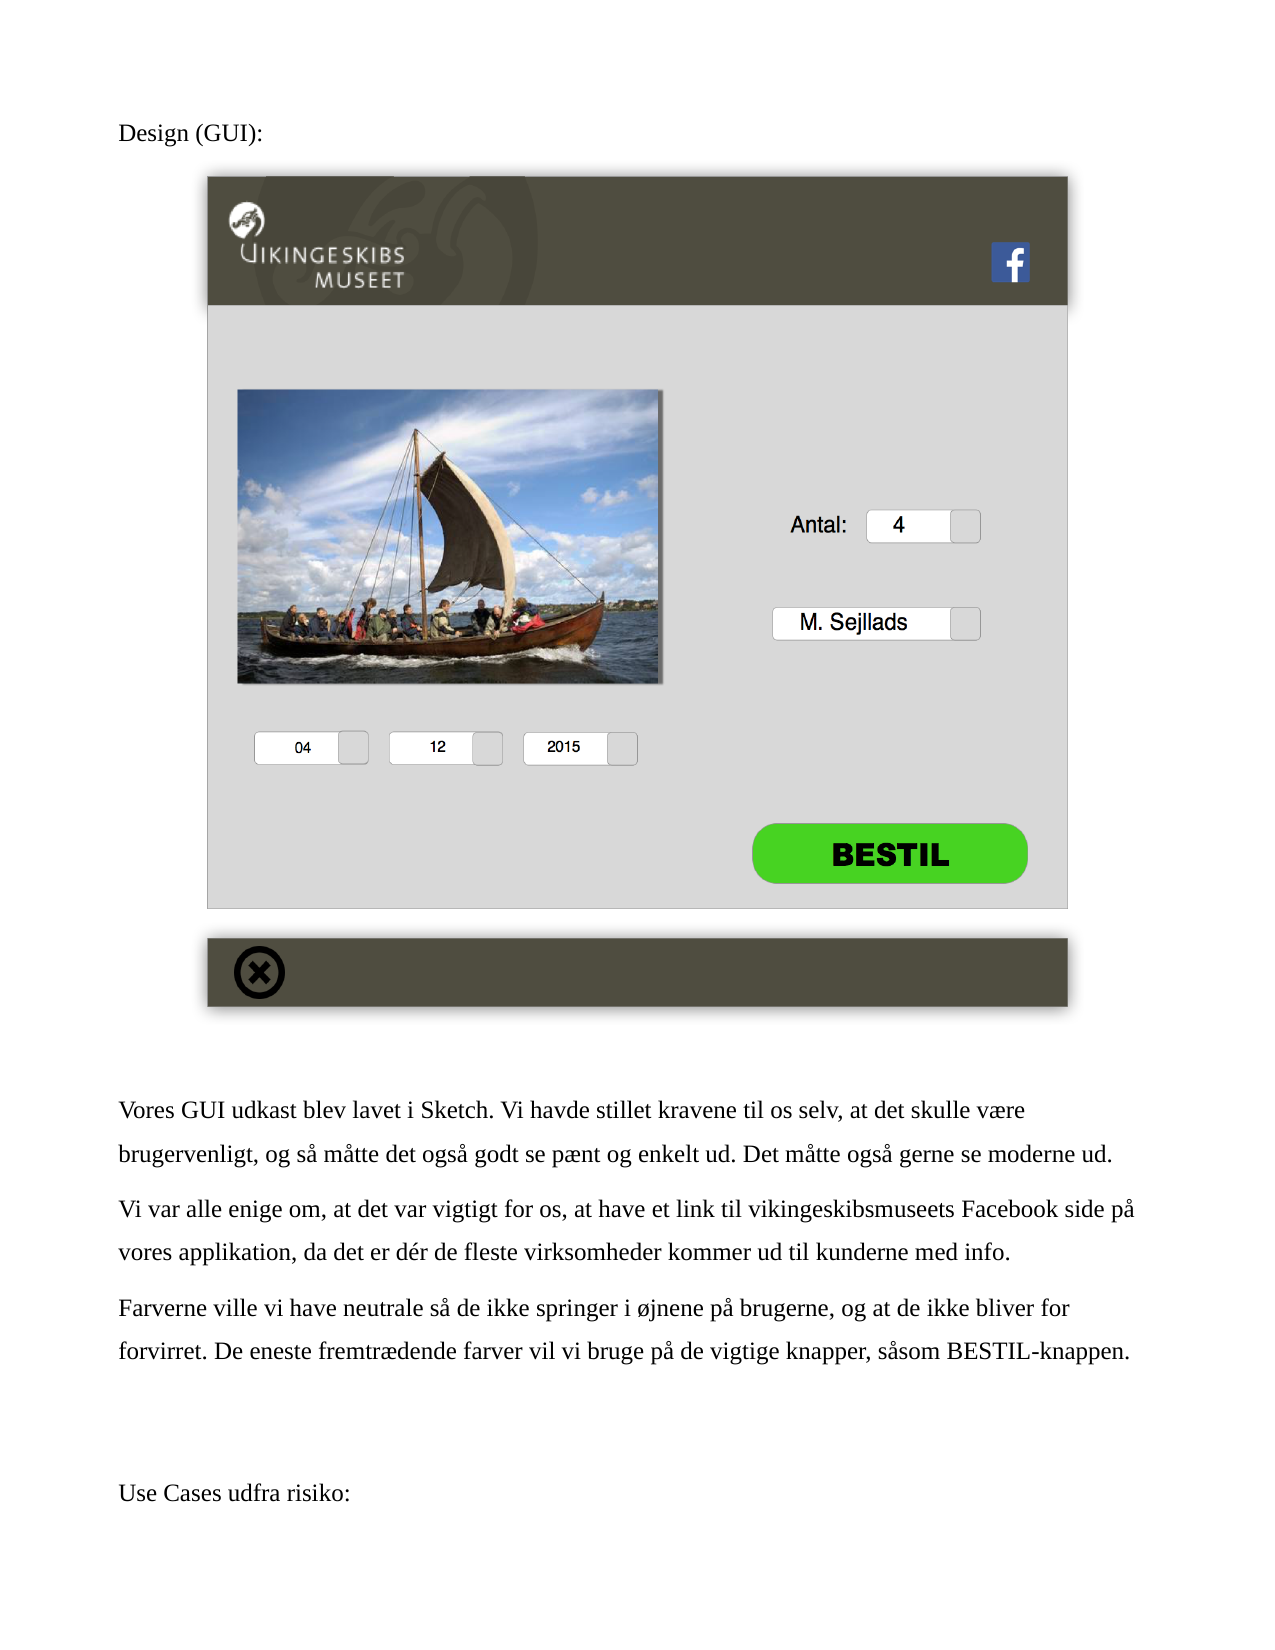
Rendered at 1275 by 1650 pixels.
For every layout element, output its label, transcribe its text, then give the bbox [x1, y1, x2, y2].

text Design (GUI): [118, 118, 1157, 147]
text Farverne ville vi have neutrale så de ikke springer i øjnene på brugerne, og at de ikke bliver for forvirret. De eneste fremtrædende farver vil vi bruge på de vigtige knapper, såsom BESTIL-knappen. [118, 1293, 1157, 1365]
picture [190, 159, 1085, 1026]
text Use Cases udfra risiko: [118, 1478, 1157, 1507]
text Vores GUI udkast blev lavet i Sketch. Vi havde stillet kravene til os selv, at det skulle være brugervenligt, og så måtte det også godt se pænt og enkelt ud. Det måtte også gerne se moderne ud. [118, 1096, 1157, 1167]
text Vi var alle enige om, at det var vigtigt for os, at have et link til vikingeskibsmuseets Facebook side på vores applikation, da det er dér de fleste virksomheder kommer ud til kunderne med info. [118, 1194, 1157, 1266]
